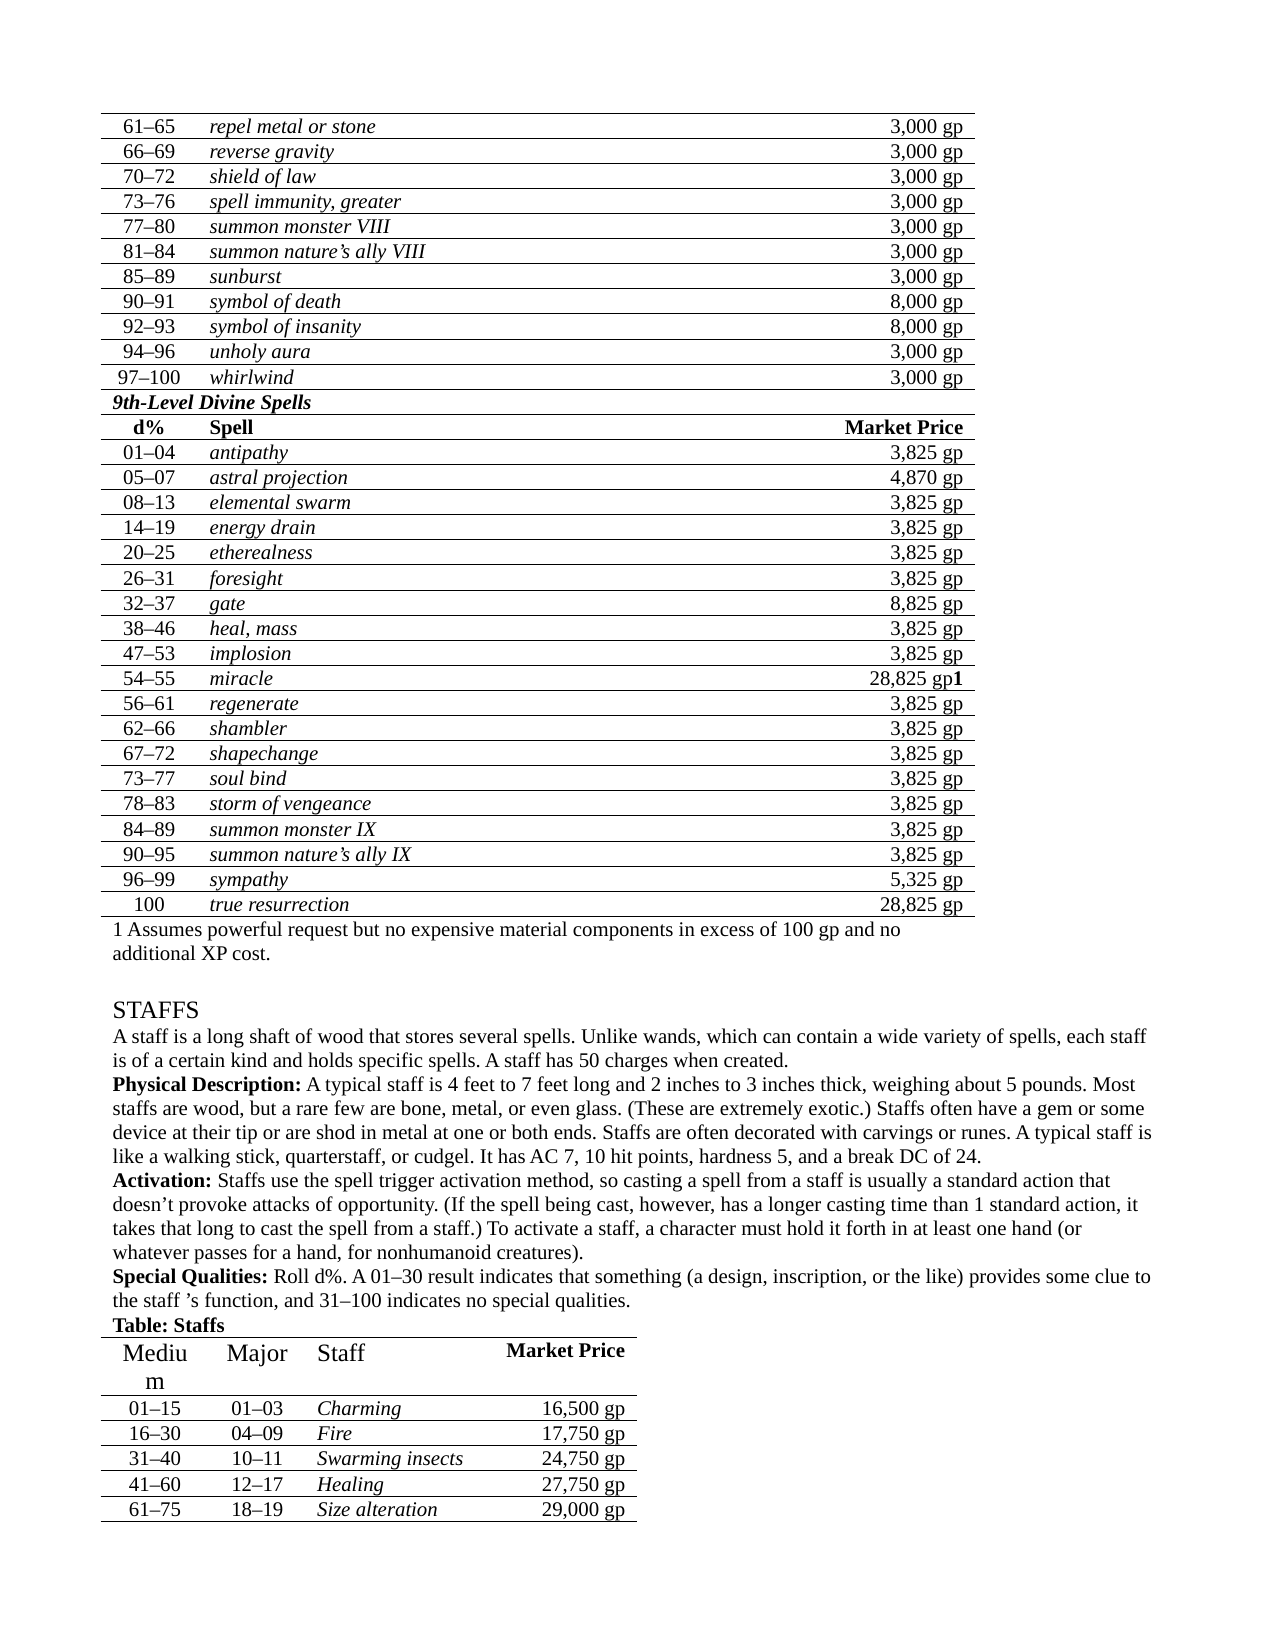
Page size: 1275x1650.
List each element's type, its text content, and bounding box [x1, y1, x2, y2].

table_cell 3,825 gp [575, 791, 975, 815]
table_cell 3,000 gp [575, 239, 975, 263]
table_cell 3,000 gp [575, 114, 975, 138]
table_cell gate [198, 591, 575, 614]
table_cell regenerate [198, 691, 575, 715]
table_cell 10–11 [209, 1446, 305, 1470]
table_cell 3,825 gp [575, 540, 975, 564]
table_cell storm of vengeance [198, 791, 575, 815]
table_cell 90–91 [101, 289, 197, 313]
table_cell etherealness [198, 540, 575, 564]
table_cell 94–96 [101, 340, 197, 363]
table_cell shambler [198, 716, 575, 740]
table_cell 73–76 [101, 189, 197, 213]
table_cell 38–46 [101, 616, 197, 640]
table_cell symbol of death [198, 289, 575, 313]
table_cell 8,000 gp [575, 289, 975, 313]
table_cell 16–30 [101, 1421, 209, 1445]
table_cell foresight [198, 565, 575, 589]
table_cell Staff [305, 1338, 485, 1395]
table_cell 3,825 gp [575, 741, 975, 765]
table_cell 01–03 [209, 1396, 305, 1420]
table_cell 61–75 [101, 1497, 209, 1521]
table_cell Major [209, 1338, 305, 1395]
table_cell energy drain [198, 515, 575, 539]
table_cell 27,750 gp [485, 1471, 637, 1496]
table_cell 01–15 [101, 1396, 209, 1420]
table_cell 29,000 gp [485, 1497, 637, 1521]
table_cell 62–66 [101, 716, 197, 740]
text Physical Description: A typical staff is 4 feet to 7 feet long and 2 inches to 3 inches thick, weighing about 5 pounds. Most staffs are wood, but a rare few are bone, metal, or even glass. (These are extremely exotic.) Staffs often have a gem or some device at their tip or are shod in metal at one or both ends. Staffs are often decorated with carvings or runes. A typical staff is like a walking stick, quarterstaff, or cudgel. It has AC 7, 10 hit points, hardness 5, and a break DC of 24. [112, 1072, 1162, 1168]
table_cell 3,000 gp [575, 214, 975, 238]
table_cell 41–60 [101, 1471, 209, 1496]
table_cell 85–89 [101, 264, 197, 288]
table_cell 24,750 gp [485, 1446, 637, 1470]
table_cell 3,000 gp [575, 189, 975, 213]
table_cell 70–72 [101, 164, 197, 188]
table_cell 67–72 [101, 741, 197, 765]
table_cell 5,325 gp [575, 867, 975, 891]
table_cell 04–09 [209, 1421, 305, 1445]
table_cell Swarming insects [305, 1446, 485, 1470]
table_cell 77–80 [101, 214, 197, 238]
table_cell 3,825 gp [575, 816, 975, 841]
table_cell 01–04 [101, 440, 197, 464]
table_cell 3,825 gp [575, 565, 975, 589]
table_cell 3,825 gp [575, 641, 975, 665]
table_cell 73–77 [101, 766, 197, 790]
table_cell implosion [198, 641, 575, 665]
table_cell 32–37 [101, 591, 197, 614]
table_cell Market Price [575, 415, 975, 439]
table_cell 54–55 [101, 666, 197, 690]
table_cell 1 Assumes powerful request but no expensive material components in excess of 100 gp and no additional XP cost. [101, 917, 975, 965]
table_cell 3,000 gp [575, 139, 975, 163]
table_cell sunburst [198, 264, 575, 288]
text Special Qualities: Roll d%. A 01–30 result indicates that something (a design, inscription, or the like) provides some clue to the staff ’s function, and 31–100 indicates no special qualities. [112, 1264, 1162, 1312]
table_cell 66–69 [101, 139, 197, 163]
table_cell 3,825 gp [575, 842, 975, 866]
table_cell true resurrection [198, 892, 575, 916]
table_cell astral projection [198, 465, 575, 489]
table_cell 14–19 [101, 515, 197, 539]
table_cell elemental swarm [198, 490, 575, 514]
table_cell spell immunity, greater [198, 189, 575, 213]
table_cell summon monster IX [198, 816, 575, 841]
table_cell 05–07 [101, 465, 197, 489]
table_cell d% [101, 415, 197, 439]
table_cell 92–93 [101, 314, 197, 338]
table_cell 81–84 [101, 239, 197, 263]
table_cell miracle [198, 666, 575, 690]
table_cell Fire [305, 1421, 485, 1445]
table_cell summon monster VIII [198, 214, 575, 238]
table_cell 3,000 gp [575, 340, 975, 363]
table_cell unholy aura [198, 340, 575, 363]
table_cell 16,500 gp [485, 1396, 637, 1420]
table_cell antipathy [198, 440, 575, 464]
table_cell 26–31 [101, 565, 197, 589]
table_cell shapechange [198, 741, 575, 765]
table_cell 17,750 gp [485, 1421, 637, 1445]
table_cell 31–40 [101, 1446, 209, 1470]
table_cell 3,825 gp [575, 766, 975, 790]
table_cell 56–61 [101, 691, 197, 715]
table_cell 3,000 gp [575, 164, 975, 188]
table_cell repel metal or stone [198, 114, 575, 138]
text STAFFS [112, 995, 1162, 1024]
table_cell 3,825 gp [575, 716, 975, 740]
table_cell 3,000 gp [575, 264, 975, 288]
table_cell shield of law [198, 164, 575, 188]
table_cell 3,825 gp [575, 515, 975, 539]
table_cell 47–53 [101, 641, 197, 665]
table_cell whirlwind [198, 365, 575, 389]
table_header Table: Staffs [101, 1313, 637, 1337]
table_cell Medium [101, 1338, 209, 1395]
text Activation: Staffs use the spell trigger activation method, so casting a spell from a staff is usually a standard action that doesn’t provoke attacks of opportunity. (If the spell being cast, however, has a longer casting time than 1 standard action, it takes that long to cast the spell from a staff.) To activate a staff, a character must hold it forth in at least one hand (or whatever passes for a hand, for nonhumanoid creatures). [112, 1168, 1162, 1264]
table_cell 90–95 [101, 842, 197, 866]
table_cell 84–89 [101, 816, 197, 841]
table_cell 3,825 gp [575, 691, 975, 715]
table_cell 28,825 gp1 [575, 666, 975, 690]
table_cell heal, mass [198, 616, 575, 640]
table_cell 96–99 [101, 867, 197, 891]
table_cell Market Price [485, 1338, 637, 1395]
table_cell 3,825 gp [575, 440, 975, 464]
table_cell reverse gravity [198, 139, 575, 163]
table_cell 4,870 gp [575, 465, 975, 489]
table_cell sympathy [198, 867, 575, 891]
text A staff is a long shaft of wood that stores several spells. Unlike wands, which can contain a wide variety of spells, each staff is of a certain kind and holds specific spells. A staff has 50 charges when created. [112, 1024, 1162, 1072]
table_cell 3,825 gp [575, 490, 975, 514]
table_cell soul bind [198, 766, 575, 790]
table_cell 8,825 gp [575, 591, 975, 614]
table_cell Charming [305, 1396, 485, 1420]
table_cell summon nature’s ally IX [198, 842, 575, 866]
table_cell 8,000 gp [575, 314, 975, 338]
table_cell 12–17 [209, 1471, 305, 1496]
table_cell 97–100 [101, 365, 197, 389]
table_cell 61–65 [101, 114, 197, 138]
table_cell 3,000 gp [575, 365, 975, 389]
table_cell Size alteration [305, 1497, 485, 1521]
table_cell Spell [198, 415, 575, 439]
table_cell Healing [305, 1471, 485, 1496]
table_cell 9th-Level Divine Spells [101, 390, 975, 414]
table_cell summon nature’s ally VIII [198, 239, 575, 263]
table_cell 20–25 [101, 540, 197, 564]
table_cell 100 [101, 892, 197, 916]
table_cell 28,825 gp [575, 892, 975, 916]
table_cell symbol of insanity [198, 314, 575, 338]
table_cell 3,825 gp [575, 616, 975, 640]
table_cell 08–13 [101, 490, 197, 514]
table_cell 18–19 [209, 1497, 305, 1521]
table_cell 78–83 [101, 791, 197, 815]
